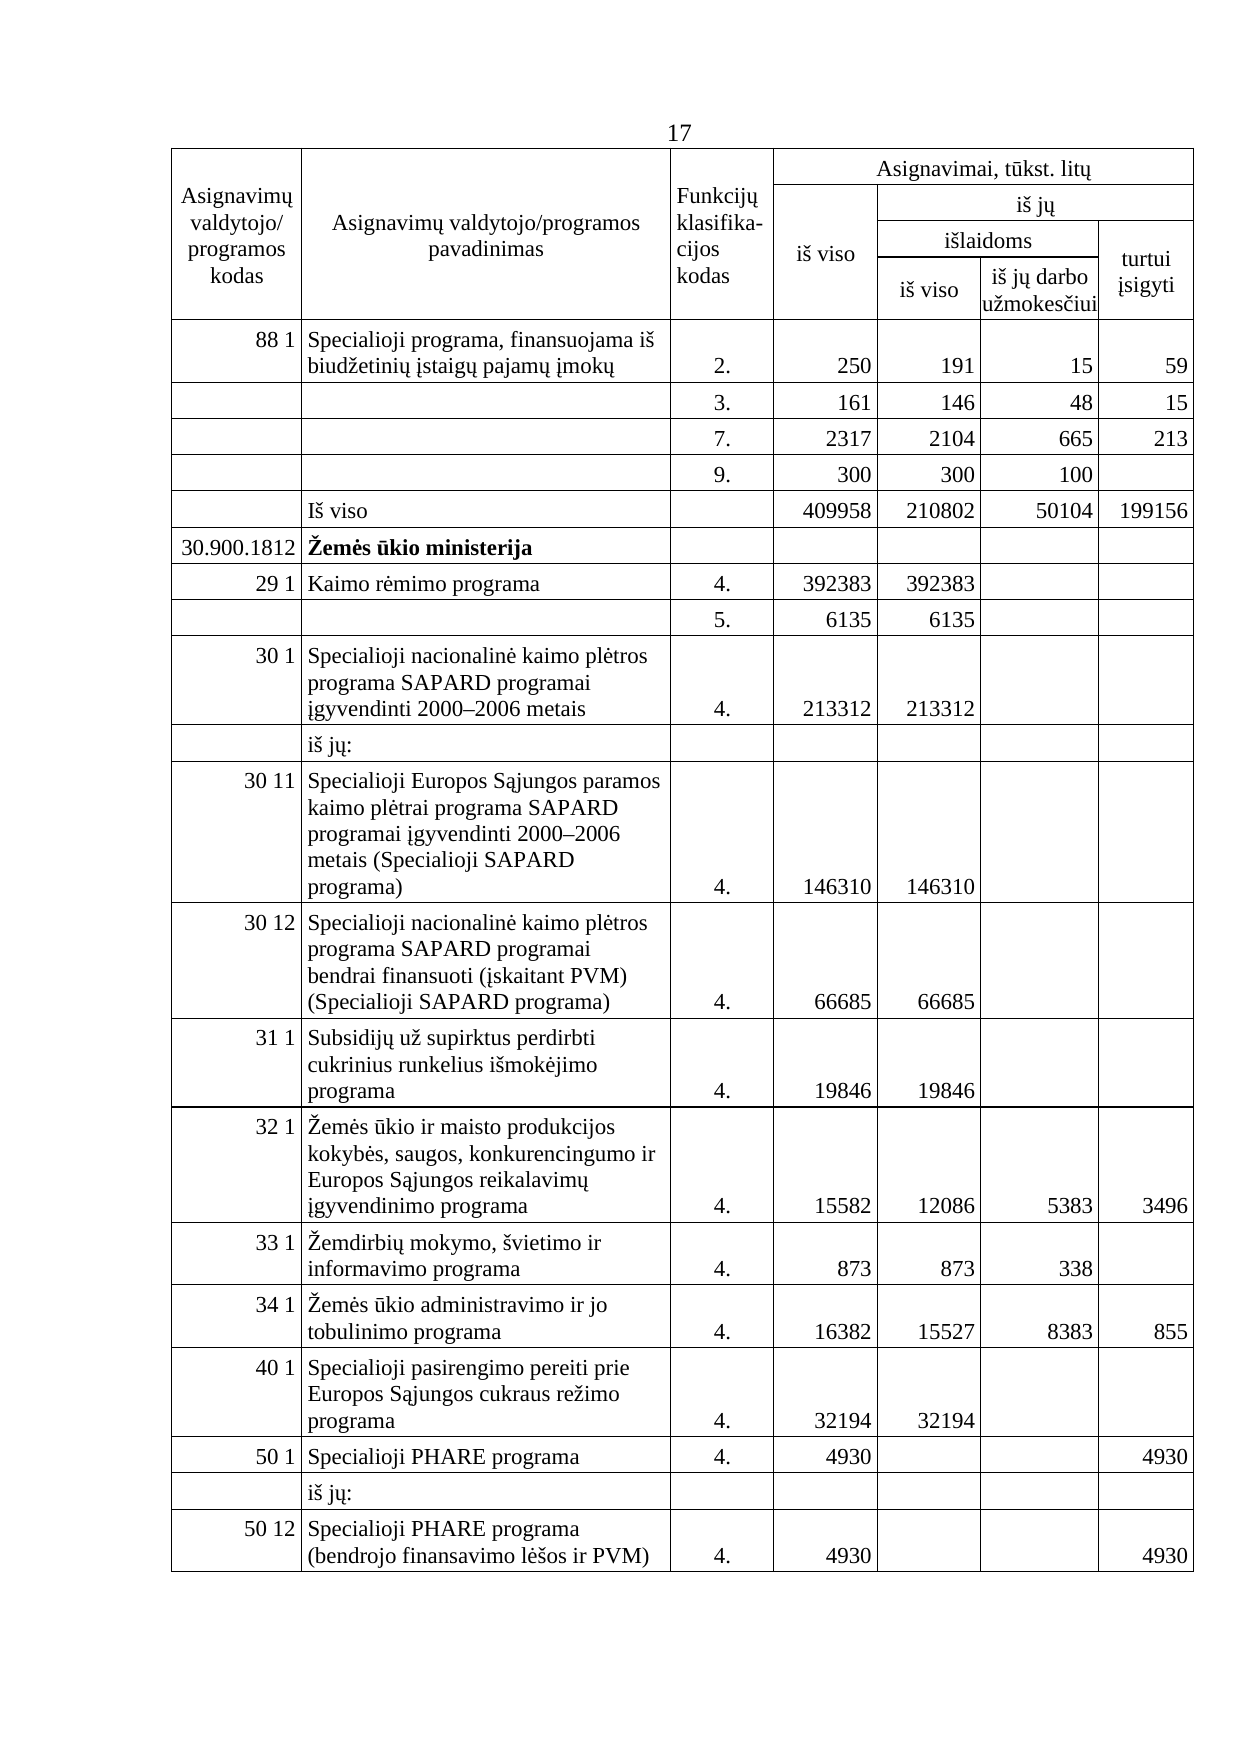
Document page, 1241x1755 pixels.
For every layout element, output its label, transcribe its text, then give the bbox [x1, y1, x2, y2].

table_cell [302, 455, 670, 490]
table_cell 34 1 [172, 1285, 301, 1347]
table_cell [1099, 762, 1193, 902]
table_cell [671, 491, 773, 527]
table_cell 4. [671, 1510, 773, 1571]
table_cell 338 [981, 1223, 1098, 1284]
table_cell 4. [671, 636, 773, 724]
table_cell [1099, 725, 1193, 761]
table_cell Žemės ūkio administravimo ir jo tobulinimo programa [302, 1285, 670, 1347]
table_header Asignavimų valdytojo/ programos kodas [172, 149, 301, 319]
table_cell [878, 725, 980, 761]
table_cell 873 [774, 1223, 877, 1284]
table_cell [774, 1473, 877, 1508]
table_cell 5. [671, 600, 773, 635]
table_header Asignavimų valdytojo/programos pavadinimas [302, 149, 670, 319]
table_cell 4930 [774, 1437, 877, 1472]
table_header Funkcijų klasifika-cijos kodas [671, 149, 773, 319]
table_cell 2. [671, 320, 773, 382]
table_cell [1099, 903, 1193, 1017]
table_cell [1099, 455, 1193, 490]
table_cell 100 [981, 455, 1098, 490]
table_cell iš jų: [302, 725, 670, 761]
table_cell [172, 455, 301, 490]
table_cell 32194 [774, 1348, 877, 1436]
table_cell 4. [671, 762, 773, 902]
table_cell [981, 1019, 1098, 1106]
table_cell [878, 1437, 980, 1472]
table_cell [302, 600, 670, 635]
table_cell [302, 383, 670, 418]
table_cell 30.900.1812 [172, 528, 301, 563]
table_cell 32194 [878, 1348, 980, 1436]
table_cell [172, 419, 301, 454]
table_header Asignavimai, tūkst. litų [774, 149, 1193, 184]
table_cell 4930 [774, 1510, 877, 1571]
table_cell [1099, 600, 1193, 635]
table_cell 213 [1099, 419, 1193, 454]
table_cell [878, 1473, 980, 1508]
table_cell 300 [774, 455, 877, 490]
table_cell [981, 1348, 1098, 1436]
table_cell [981, 1473, 1098, 1508]
table_cell 48 [981, 383, 1098, 418]
table_cell 16382 [774, 1285, 877, 1347]
table_cell 665 [981, 419, 1098, 454]
table_cell Subsidijų už supirktus perdirbti cukrinius runkelius išmokėjimo programa [302, 1019, 670, 1106]
table_cell [671, 1473, 773, 1508]
table_cell Žemės ūkio ir maisto produkcijos kokybės, saugos, konkurencingumo ir Europos Sąjungos reikalavimų įgyvendinimo programa [302, 1108, 670, 1222]
table_cell 2317 [774, 419, 877, 454]
table_cell Specialioji PHARE programa [302, 1437, 670, 1472]
table_cell Specialioji programa, finansuojama iš biudžetinių įstaigų pajamų įmokų [302, 320, 670, 382]
table_cell 392383 [774, 564, 877, 599]
table_cell 2104 [878, 419, 980, 454]
table_cell 146 [878, 383, 980, 418]
table_cell 161 [774, 383, 877, 418]
table_cell turtui įsigyti [1099, 221, 1193, 319]
table_cell 4. [671, 1348, 773, 1436]
table_cell [172, 383, 301, 418]
table_cell 4930 [1099, 1510, 1193, 1571]
table_cell [878, 528, 980, 563]
table_cell 199156 [1099, 491, 1193, 527]
table_cell 33 1 [172, 1223, 301, 1284]
table_cell Žemės ūkio ministerija [302, 528, 670, 563]
table_cell Žemdirbių mokymo, švietimo ir informavimo programa [302, 1223, 670, 1284]
table_cell 250 [774, 320, 877, 382]
table_cell [981, 903, 1098, 1017]
table_cell iš viso [774, 185, 877, 319]
table_cell 19846 [774, 1019, 877, 1106]
table_cell 392383 [878, 564, 980, 599]
table_cell 15582 [774, 1108, 877, 1222]
table_cell [1099, 636, 1193, 724]
table_cell 146310 [878, 762, 980, 902]
table_cell 873 [878, 1223, 980, 1284]
table_cell 4. [671, 1285, 773, 1347]
table_cell Specialioji nacionalinė kaimo plėtros programa SAPARD programai bendrai finansuoti (įskaitant PVM) (Specialioji SAPARD programa) [302, 903, 670, 1017]
table_cell [878, 1510, 980, 1571]
table_cell [981, 1510, 1098, 1571]
table_cell [981, 762, 1098, 902]
table_cell 5383 [981, 1108, 1098, 1222]
table_cell iš jų: [302, 1473, 670, 1508]
table_cell iš jų [878, 185, 1193, 220]
table_cell Specialioji pasirengimo pereiti prie Europos Sąjungos cukraus režimo programa [302, 1348, 670, 1436]
table_cell 4. [671, 903, 773, 1017]
table_cell 30 1 [172, 636, 301, 724]
table_cell Specialioji PHARE programa (bendrojo finansavimo lėšos ir PVM) [302, 1510, 670, 1571]
table_cell 213312 [774, 636, 877, 724]
table_cell [1099, 564, 1193, 599]
table_cell [981, 636, 1098, 724]
table_cell 30 11 [172, 762, 301, 902]
table_cell [981, 725, 1098, 761]
table_cell [1099, 1473, 1193, 1508]
table_cell [671, 725, 773, 761]
table_cell [172, 491, 301, 527]
table_cell 32 1 [172, 1108, 301, 1222]
table_cell [1099, 1019, 1193, 1106]
table_cell 191 [878, 320, 980, 382]
table_cell Specialioji nacionalinė kaimo plėtros programa SAPARD programai įgyvendinti 2000–2006 metais [302, 636, 670, 724]
table_cell [981, 1437, 1098, 1472]
table_cell Iš viso [302, 491, 670, 527]
table_cell išlaidoms [878, 221, 1098, 256]
table_cell 66685 [878, 903, 980, 1017]
table_cell 3. [671, 383, 773, 418]
table_cell [981, 564, 1098, 599]
table_cell 8383 [981, 1285, 1098, 1347]
table_cell 4. [671, 1437, 773, 1472]
table_cell 31 1 [172, 1019, 301, 1106]
table_cell Kaimo rėmimo programa [302, 564, 670, 599]
table_cell 66685 [774, 903, 877, 1017]
table_cell [1099, 1223, 1193, 1284]
table_cell [172, 1473, 301, 1508]
table_cell 88 1 [172, 320, 301, 382]
table_cell [774, 725, 877, 761]
table_cell 4. [671, 1108, 773, 1222]
table_cell iš viso [878, 258, 980, 319]
table_cell 4930 [1099, 1437, 1193, 1472]
table_cell 4. [671, 1223, 773, 1284]
table_cell 50104 [981, 491, 1098, 527]
table_cell 210802 [878, 491, 980, 527]
table_cell 4. [671, 1019, 773, 1106]
table_cell 59 [1099, 320, 1193, 382]
table_cell [981, 528, 1098, 563]
table_cell 6135 [774, 600, 877, 635]
table_cell [1099, 528, 1193, 563]
table_cell 29 1 [172, 564, 301, 599]
table_cell 40 1 [172, 1348, 301, 1436]
table_cell 19846 [878, 1019, 980, 1106]
table_cell 146310 [774, 762, 877, 902]
table_cell [981, 600, 1098, 635]
table_cell 15527 [878, 1285, 980, 1347]
table_cell [302, 419, 670, 454]
table_cell 409958 [774, 491, 877, 527]
table_cell 7. [671, 419, 773, 454]
table_cell 50 1 [172, 1437, 301, 1472]
table_cell 855 [1099, 1285, 1193, 1347]
table_cell [172, 725, 301, 761]
table_cell 9. [671, 455, 773, 490]
table_cell 15 [981, 320, 1098, 382]
table_cell [172, 600, 301, 635]
table_cell Specialioji Europos Sąjungos paramos kaimo plėtrai programa SAPARD programai įgyvendinti 2000–2006 metais (Specialioji SAPARD programa) [302, 762, 670, 902]
table_cell 3496 [1099, 1108, 1193, 1222]
table_cell [671, 528, 773, 563]
table_cell 300 [878, 455, 980, 490]
table_cell [774, 528, 877, 563]
table_cell iš jų darbo užmokesčiui [981, 258, 1098, 319]
table_cell [1099, 1348, 1193, 1436]
table_cell 50 12 [172, 1510, 301, 1571]
table_cell 12086 [878, 1108, 980, 1222]
table_cell 213312 [878, 636, 980, 724]
table_cell 6135 [878, 600, 980, 635]
table_cell 30 12 [172, 903, 301, 1017]
table_cell 4. [671, 564, 773, 599]
table_cell 15 [1099, 383, 1193, 418]
